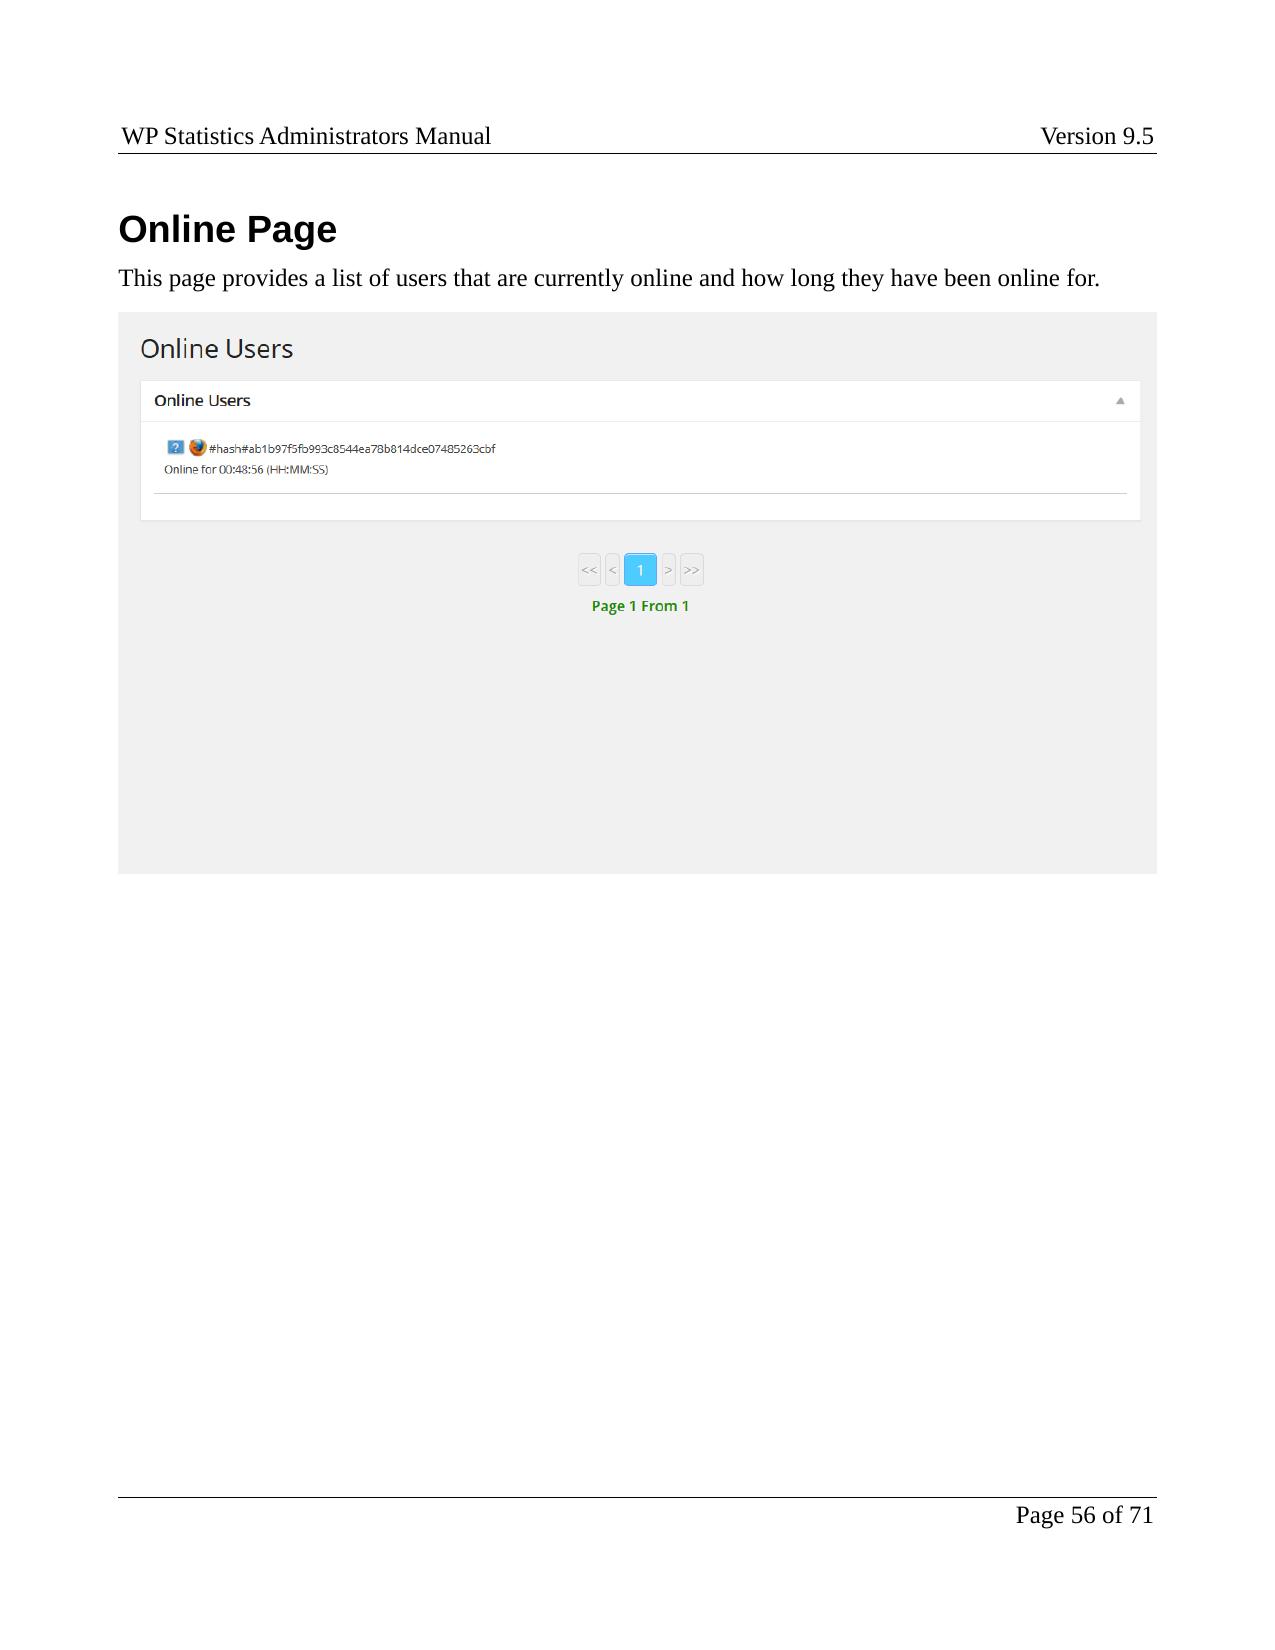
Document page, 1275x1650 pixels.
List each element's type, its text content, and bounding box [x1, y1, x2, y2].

text This page provides a list of users that are currently online and how long they have been online for. [118, 263, 1157, 292]
subtitle Online Page [118, 207, 1157, 251]
picture [118, 312, 1157, 874]
